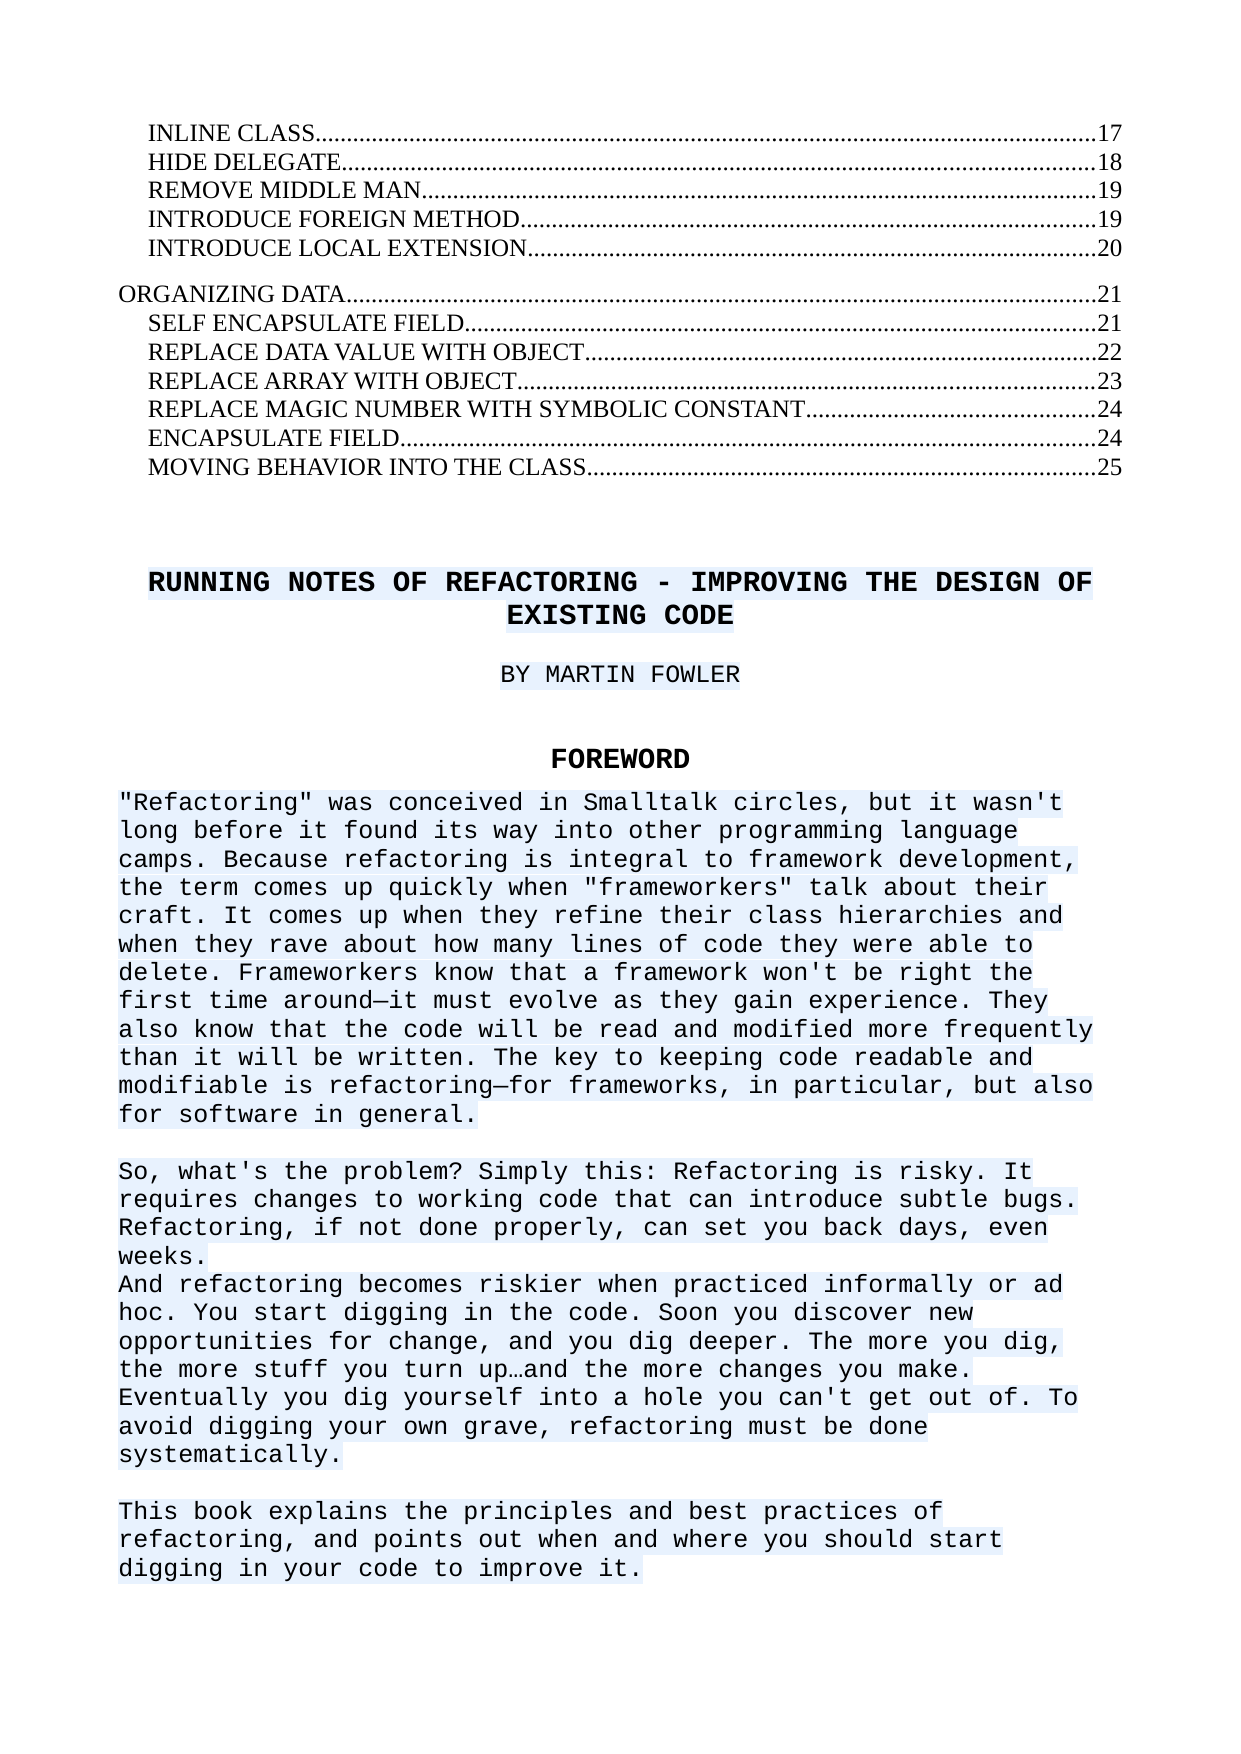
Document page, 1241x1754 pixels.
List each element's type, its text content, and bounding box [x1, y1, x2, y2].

text REMOVE MIDDLE MAN 19 [148, 176, 1122, 204]
text REPLACE MAGIC NUMBER WITH SYMBOLIC CONSTANT 24 [148, 394, 1122, 423]
text "Refactoring" was conceived in Smalltalk circles, but it wasn't long before it found its way into other programming language camps. Because refactoring is integral to framework development, [118, 789, 1122, 874]
text INLINE CLASS 17 [148, 118, 1122, 147]
text than it will be written. The key to keeping code readable and modifiable is refactoring—for frameworks, in particular, but also for software in general. [118, 1044, 1122, 1129]
text the term comes up quickly when "frameworkers" talk about their craft. It comes up when they refine their class hierarchies and when they rave about how many lines of code they were able to [118, 874, 1122, 959]
text REPLACE DATA VALUE WITH OBJECT 22 [148, 337, 1122, 366]
text HIDE DELEGATE 18 [148, 147, 1122, 176]
text So, what's the problem? Simply this: Refactoring is risky. It requires changes to working code that can introduce subtle bugs. Refactoring, if not done properly, can set you back days, even weeks. [118, 1158, 1122, 1272]
text INTRODUCE FOREIGN METHOD 19 [148, 204, 1122, 233]
text ORGANIZING DATA 21 [118, 279, 1122, 308]
subtitle FOREWORD [118, 744, 1122, 777]
text INTRODUCE LOCAL EXTENSION 20 [148, 233, 1122, 262]
text And refactoring becomes riskier when practiced informally or ad hoc. You start digging in the code. Soon you discover new opportunities for change, and you dig deeper. The more you dig, [118, 1272, 1122, 1357]
text delete. Frameworkers know that a framework won't be right the first time around—it must evolve as they gain experience. They also know that the code will be read and modified more frequently [118, 959, 1122, 1044]
text ENCAPSULATE FIELD 24 [148, 423, 1122, 452]
text RUNNING NOTES OF REFACTORING - IMPROVING THE DESIGN OF EXISTING CODE [118, 567, 1122, 633]
text This book explains the principles and best practices of refactoring, and points out when and where you should start digging in your code to improve it. [118, 1499, 1122, 1584]
text MOVING BEHAVIOR INTO THE CLASS 25 [148, 452, 1122, 481]
text BY MARTIN FOWLER [118, 662, 1122, 690]
text SELF ENCAPSULATE FIELD 21 [148, 308, 1122, 337]
text REPLACE ARRAY WITH OBJECT 23 [148, 366, 1122, 394]
text the more stuff you turn up…and the more changes you make. Eventually you dig yourself into a hole you can't get out of. To avoid digging your own grave, refactoring must be done systematically. [118, 1357, 1122, 1470]
